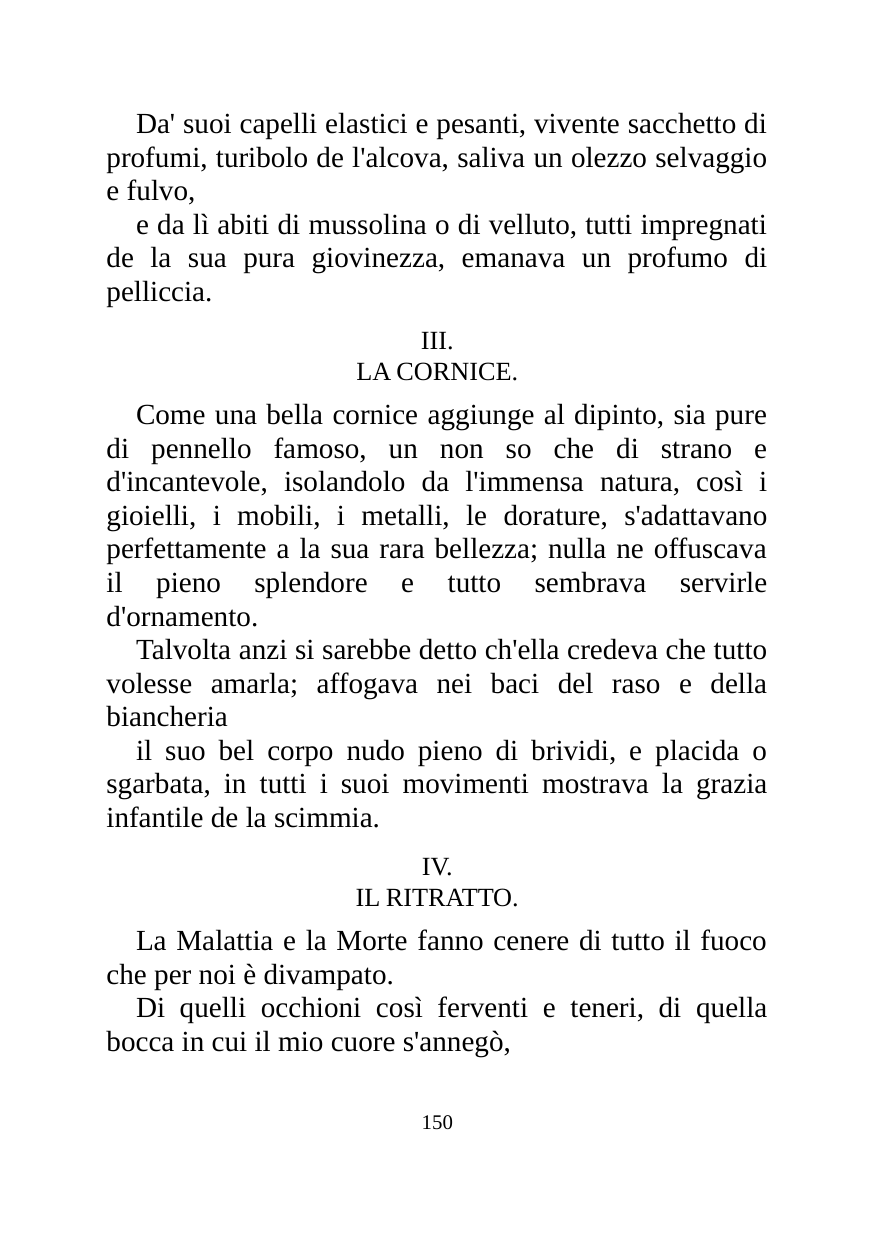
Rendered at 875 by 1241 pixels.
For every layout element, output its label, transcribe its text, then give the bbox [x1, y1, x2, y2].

text Da' suoi capelli elastici e pesanti, vivente sacchetto di profumi, turibolo de l'alcova, saliva un olezzo selvaggio e fulvo, [106, 106, 768, 207]
text Di quelli occhioni così ferventi e teneri, di quella bocca in cui il mio cuore s'annegò, [106, 990, 768, 1057]
subtitle III. LA CORNICE. [106, 325, 768, 386]
subtitle IV. IL RITRATTO. [106, 851, 768, 912]
text Come una bella cornice aggiunge al dipinto, sia pure di pennello famoso, un non so che di strano e d'incantevole, isolandolo da l'immensa natura, così i gioielli, i mobili, i metalli, le dorature, s'adattavano perfettamente a la sua rara bellezza; nulla ne offuscava il pieno splendore e tutto sembrava servirle d'ornamento. [106, 397, 768, 632]
text Talvolta anzi si sarebbe detto ch'ella credeva che tutto volesse amarla; affogava nei baci del raso e della biancheria [106, 632, 768, 733]
text La Malattia e la Morte fanno cenere di tutto il fuoco che per noi è divampato. [106, 923, 768, 990]
text e da lì abiti di mussolina o di velluto, tutti impregnati de la sua pura giovinezza, emanava un profumo di pelliccia. [106, 207, 768, 307]
text il suo bel corpo nudo pieno di brividi, e placida o sgarbata, in tutti i suoi movimenti mostrava la grazia infantile de la scimmia. [106, 733, 768, 833]
